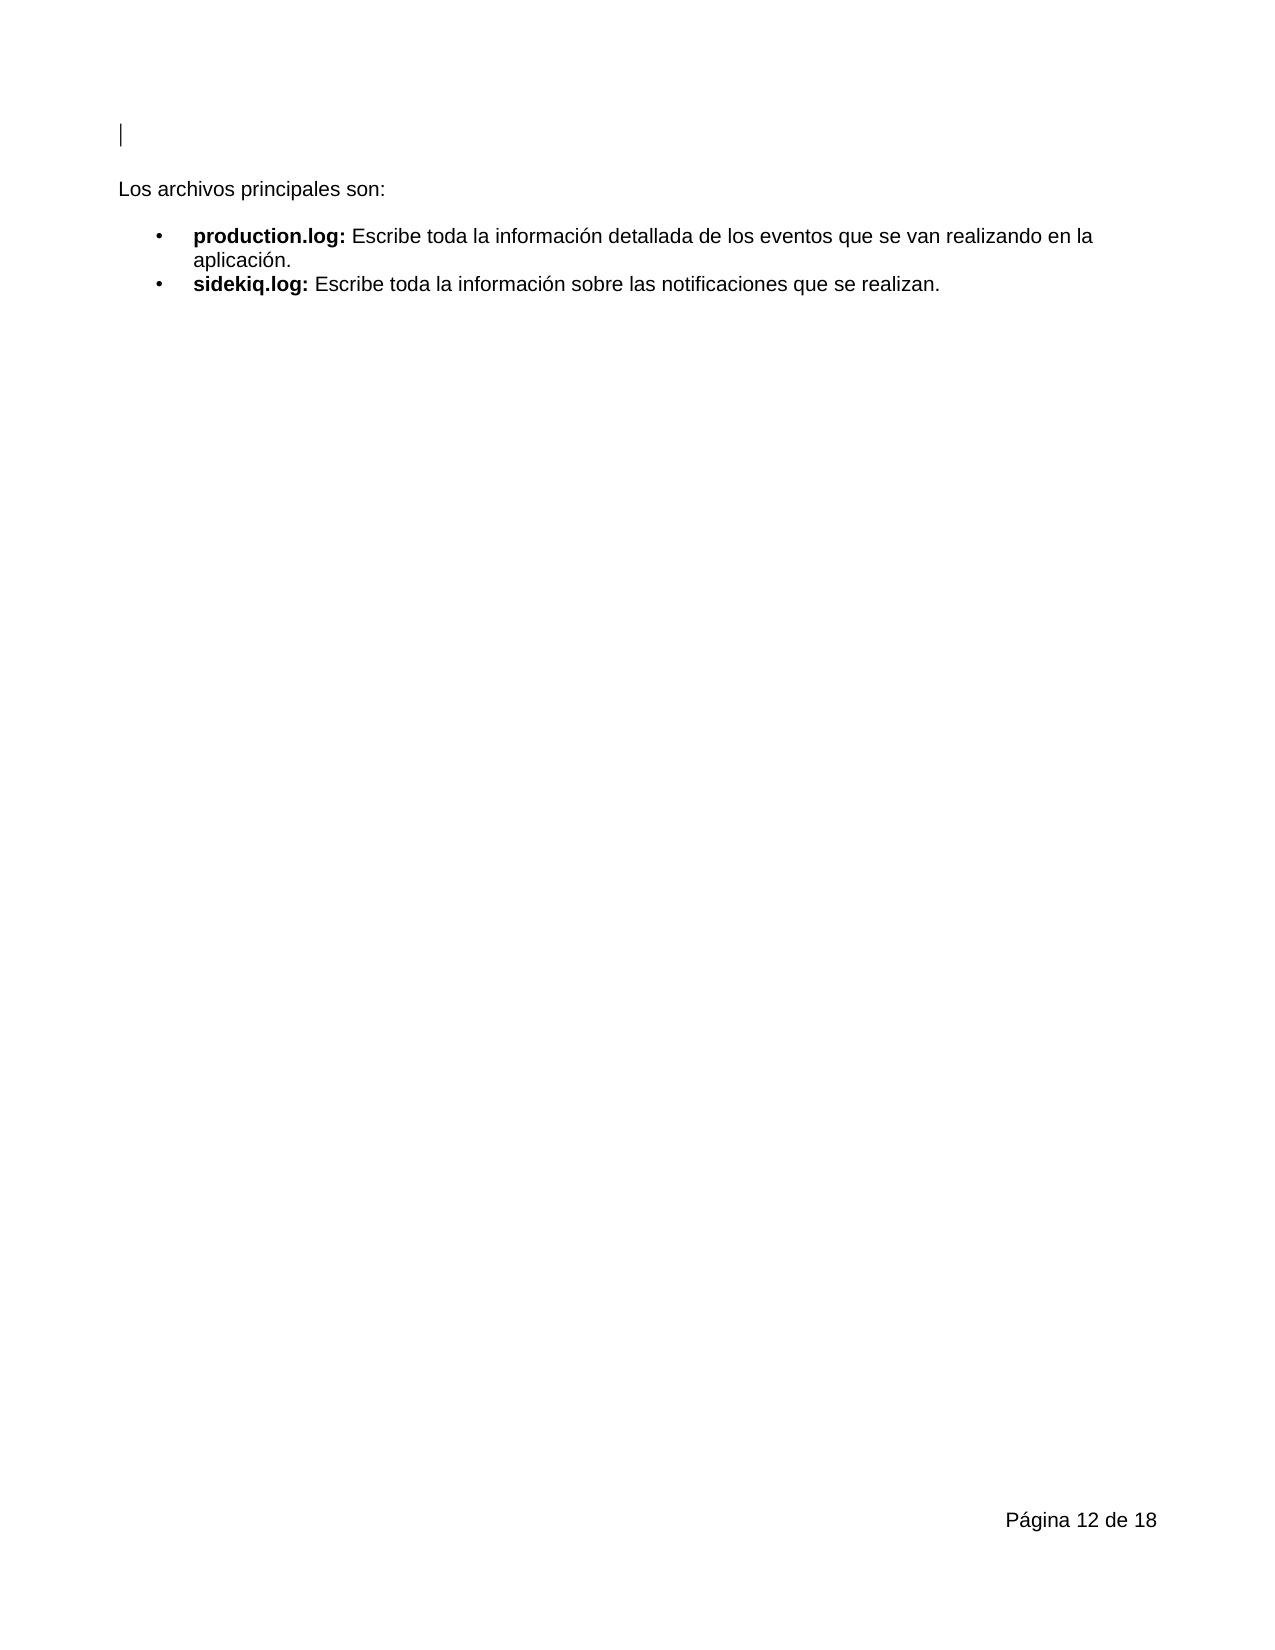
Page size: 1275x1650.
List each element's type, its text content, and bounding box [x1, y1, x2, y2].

text Los archivos principales son: [118, 176, 1157, 200]
list sidekiq.log: Escribe toda la información sobre las notificaciones que se realizan. [156, 272, 1157, 296]
list production.log: Escribe toda la información detallada de los eventos que se van realizando en la aplicación. [156, 224, 1157, 272]
